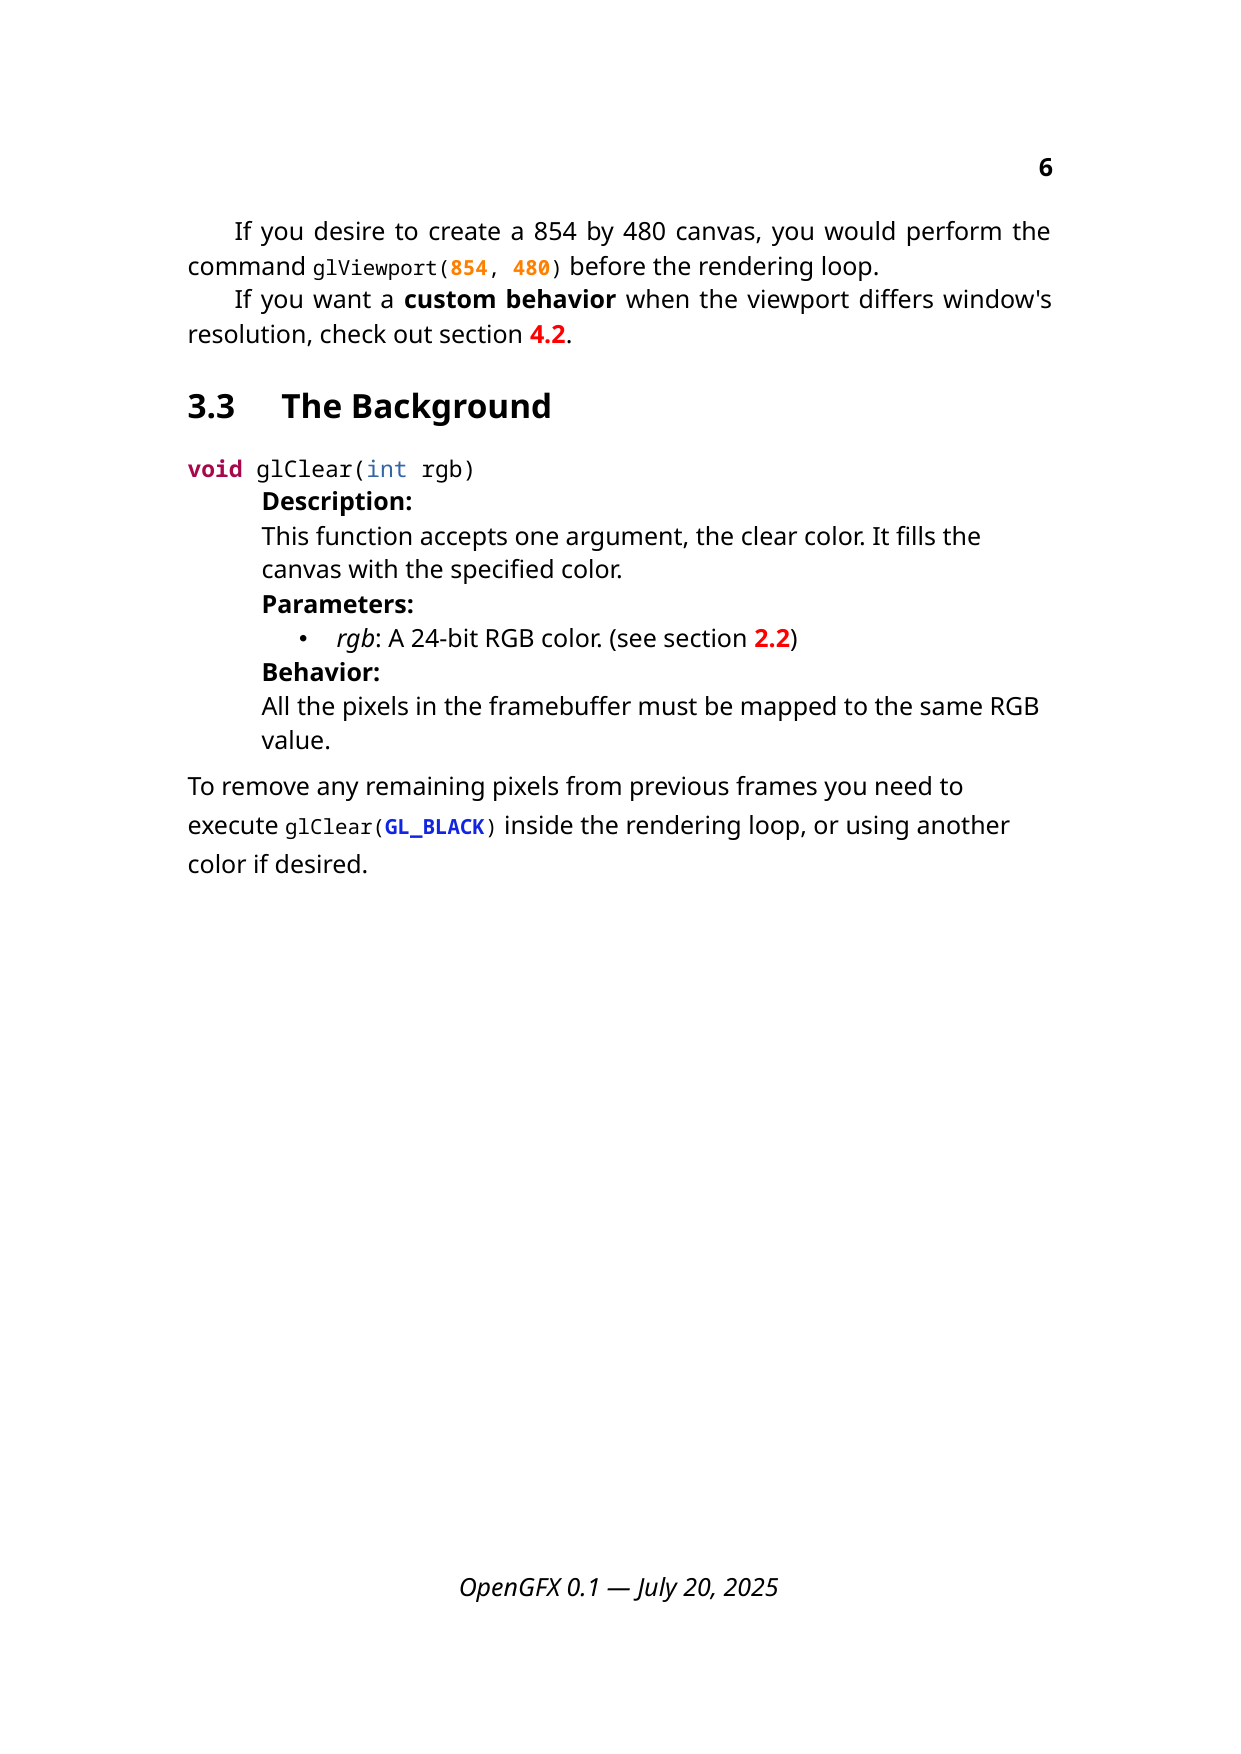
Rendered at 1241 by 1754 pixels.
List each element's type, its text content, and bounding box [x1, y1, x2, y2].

text All the pixels in the framebuffer must be mapped to the same RGB value. [261, 688, 1053, 757]
list rgb: A 24-bit RGB color. (see section 2.2) [299, 620, 1053, 654]
text To remove any remaining pixels from previous frames you need to execute glClear(GL_BLACK) inside the rendering loop, or using another color if desired. [187, 768, 1053, 881]
text void glClear(int rgb) [187, 453, 1053, 484]
text Parameters: [261, 586, 1053, 620]
text If you want a custom behavior when the viewport differs window's resolution, check out section 4.2. [187, 282, 1053, 350]
subtitle 3.3 The Background [187, 383, 1053, 428]
text Description: [261, 484, 1053, 518]
text This function accepts one argument, the clear color. It fills the canvas with the specified color. [261, 518, 1053, 586]
text Behavior: [261, 654, 1053, 688]
text If you desire to create a 854 by 480 canvas, you would perform the command glViewport(854, 480) before the rendering loop. [187, 214, 1053, 282]
